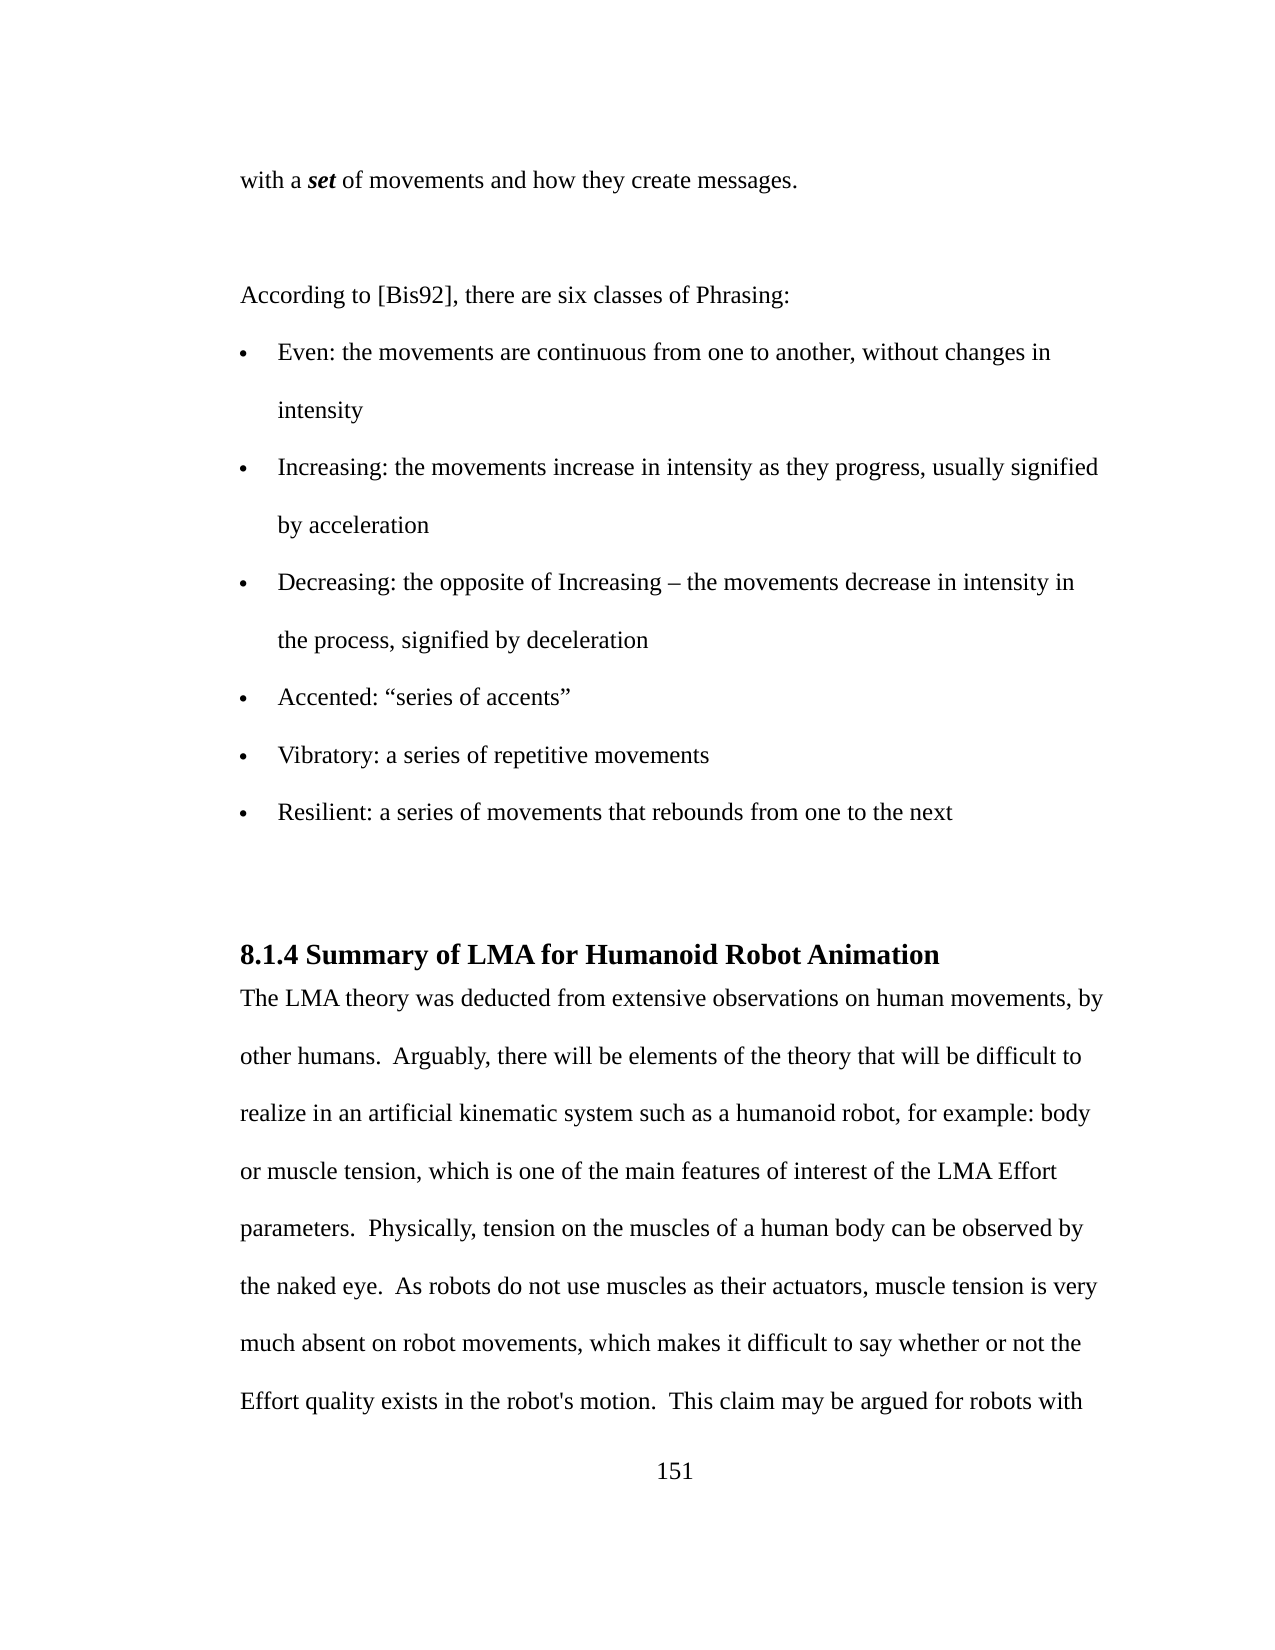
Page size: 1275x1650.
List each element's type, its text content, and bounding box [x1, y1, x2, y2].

text The LMA theory was deducted from extensive observations on human movements, by other humans. Arguably, there will be elements of the theory that will be difficult to realize in an artificial kinematic system such as a humanoid robot, for example: body or muscle tension, which is one of the main features of interest of the LMA Effort parameters. Physically, tension on the muscles of a human body can be observed by the naked eye. As robots do not use muscles as their actuators, muscle tension is very much absent on robot movements, which makes it difficult to say whether or not the Effort quality exists in the robot's motion. This claim may be argued for robots with [240, 983, 1110, 1414]
text with a set of movements and how they create messages. [240, 165, 1110, 193]
list Increasing: the movements increase in intensity as they progress, usually signified by acceleration [240, 452, 1110, 538]
list Resilient: a series of movements that rebounds from one to the next [240, 797, 1110, 826]
text According to [Bis92], there are six classes of Phrasing: [240, 280, 1110, 308]
list Even: the movements are continuous from one to another, without changes in intensity [240, 337, 1110, 423]
list Vibratory: a series of repetitive movements [240, 740, 1110, 768]
subtitle 8.1.4 Summary of LMA for Humanoid Robot Animation [240, 937, 1110, 971]
list Accented: “series of accents” [240, 682, 1110, 711]
list Decreasing: the opposite of Increasing – the movements decrease in intensity in the process, signified by deceleration [240, 567, 1110, 653]
